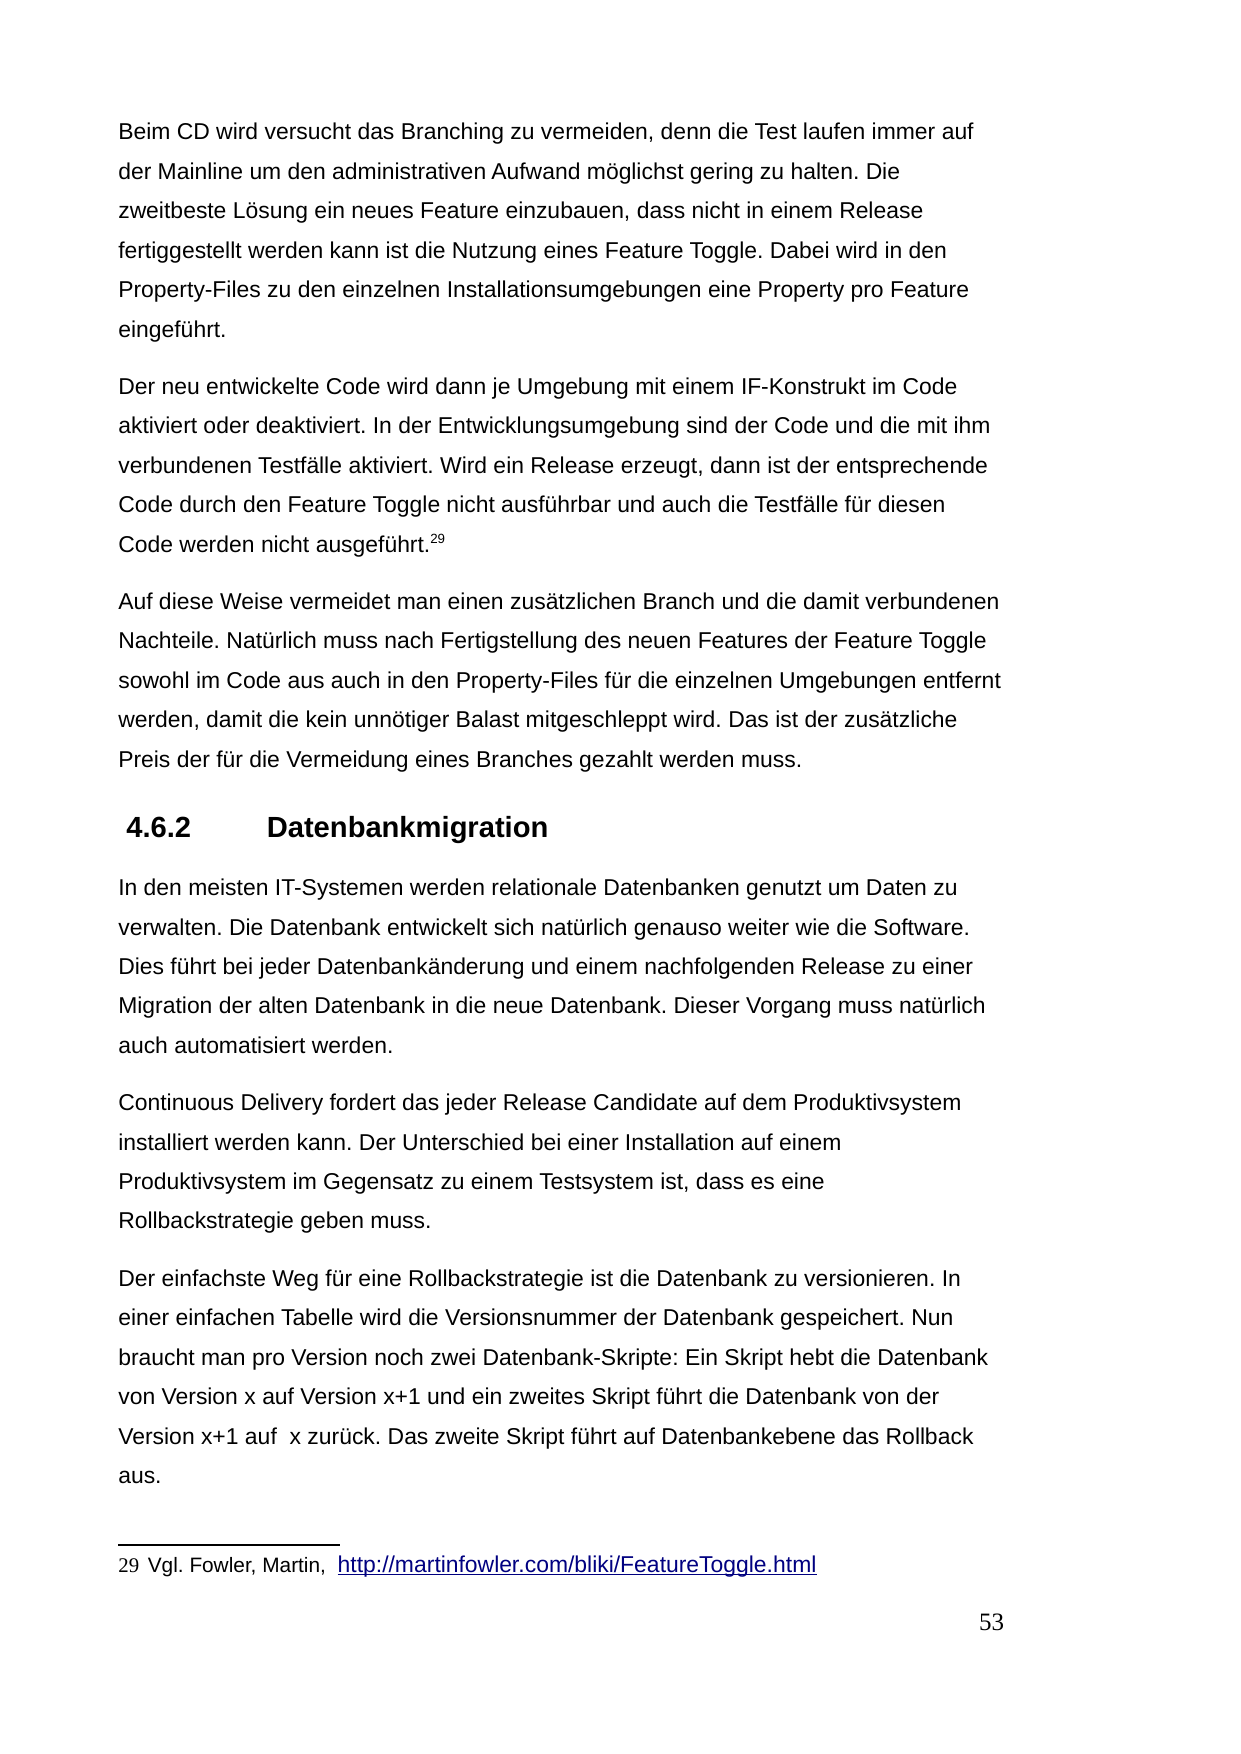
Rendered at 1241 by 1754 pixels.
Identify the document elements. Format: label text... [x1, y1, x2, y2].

text Continuous Delivery fordert das jeder Release Candidate auf dem Produktivsystem installiert werden kann. Der Unterschied bei einer Installation auf einem Produktivsystem im Gegensatz zu einem Testsystem ist, dass es eine Rollbackstrategie geben muss. [118, 1089, 1004, 1234]
text Vgl. Fowler, Martin, http://martinfowler.com/bliki/FeatureToggle.html [118, 1551, 1004, 1578]
text In den meisten IT-Systemen werden relationale Datenbanken genutzt um Daten zu verwalten. Die Datenbank entwickelt sich natürlich genauso weiter wie die Software. Dies führt bei jeder Datenbankänderung und einem nachfolgenden Release zu einer Migration der alten Datenbank in die neue Datenbank. Dieser Vorgang muss natürlich auch automatisiert werden. [118, 874, 1004, 1058]
subtitle Datenbankmigration [118, 810, 1004, 844]
text Beim CD wird versucht das Branching zu vermeiden, denn die Test laufen immer auf der Mainline um den administrativen Aufwand möglichst gering zu halten. Die zweitbeste Lösung ein neues Feature einzubauen, dass nicht in einem Release fertiggestellt werden kann ist die Nutzung eines Feature Toggle. Dabei wird in den Property-Files zu den einzelnen Installationsumgebungen eine Property pro Feature eingeführt. [118, 118, 1004, 342]
text Der neu entwickelte Code wird dann je Umgebung mit einem IF-Konstrukt im Code aktiviert oder deaktiviert. In der Entwicklungsumgebung sind der Code und die mit ihm verbundenen Testfälle aktiviert. Wird ein Release erzeugt, dann ist der entsprechende Code durch den Feature Toggle nicht ausführbar und auch die Testfälle für diesen Code werden nicht ausgeführt. [118, 373, 1004, 557]
text Auf diese Weise vermeidet man einen zusätzlichen Branch und die damit verbundenen Nachteile. Natürlich muss nach Fertigstellung des neuen Features der Feature Toggle sowohl im Code aus auch in den Property-Files für die einzelnen Umgebungen entfernt werden, damit die kein unnötiger Balast mitgeschleppt wird. Das ist der zusätzliche Preis der für die Vermeidung eines Branches gezahlt werden muss. [118, 588, 1004, 772]
text Der einfachste Weg für eine Rollbackstrategie ist die Datenbank zu versionieren. In einer einfachen Tabelle wird die Versionsnummer der Datenbank gespeichert. Nun braucht man pro Version noch zwei Datenbank-Skripte: Ein Skript hebt die Datenbank von Version x auf Version x+1 und ein zweites Skript führt die Datenbank von der Version x+1 auf x zurück. Das zweite Skript führt auf Datenbankebene das Rollback aus. [118, 1265, 1004, 1488]
